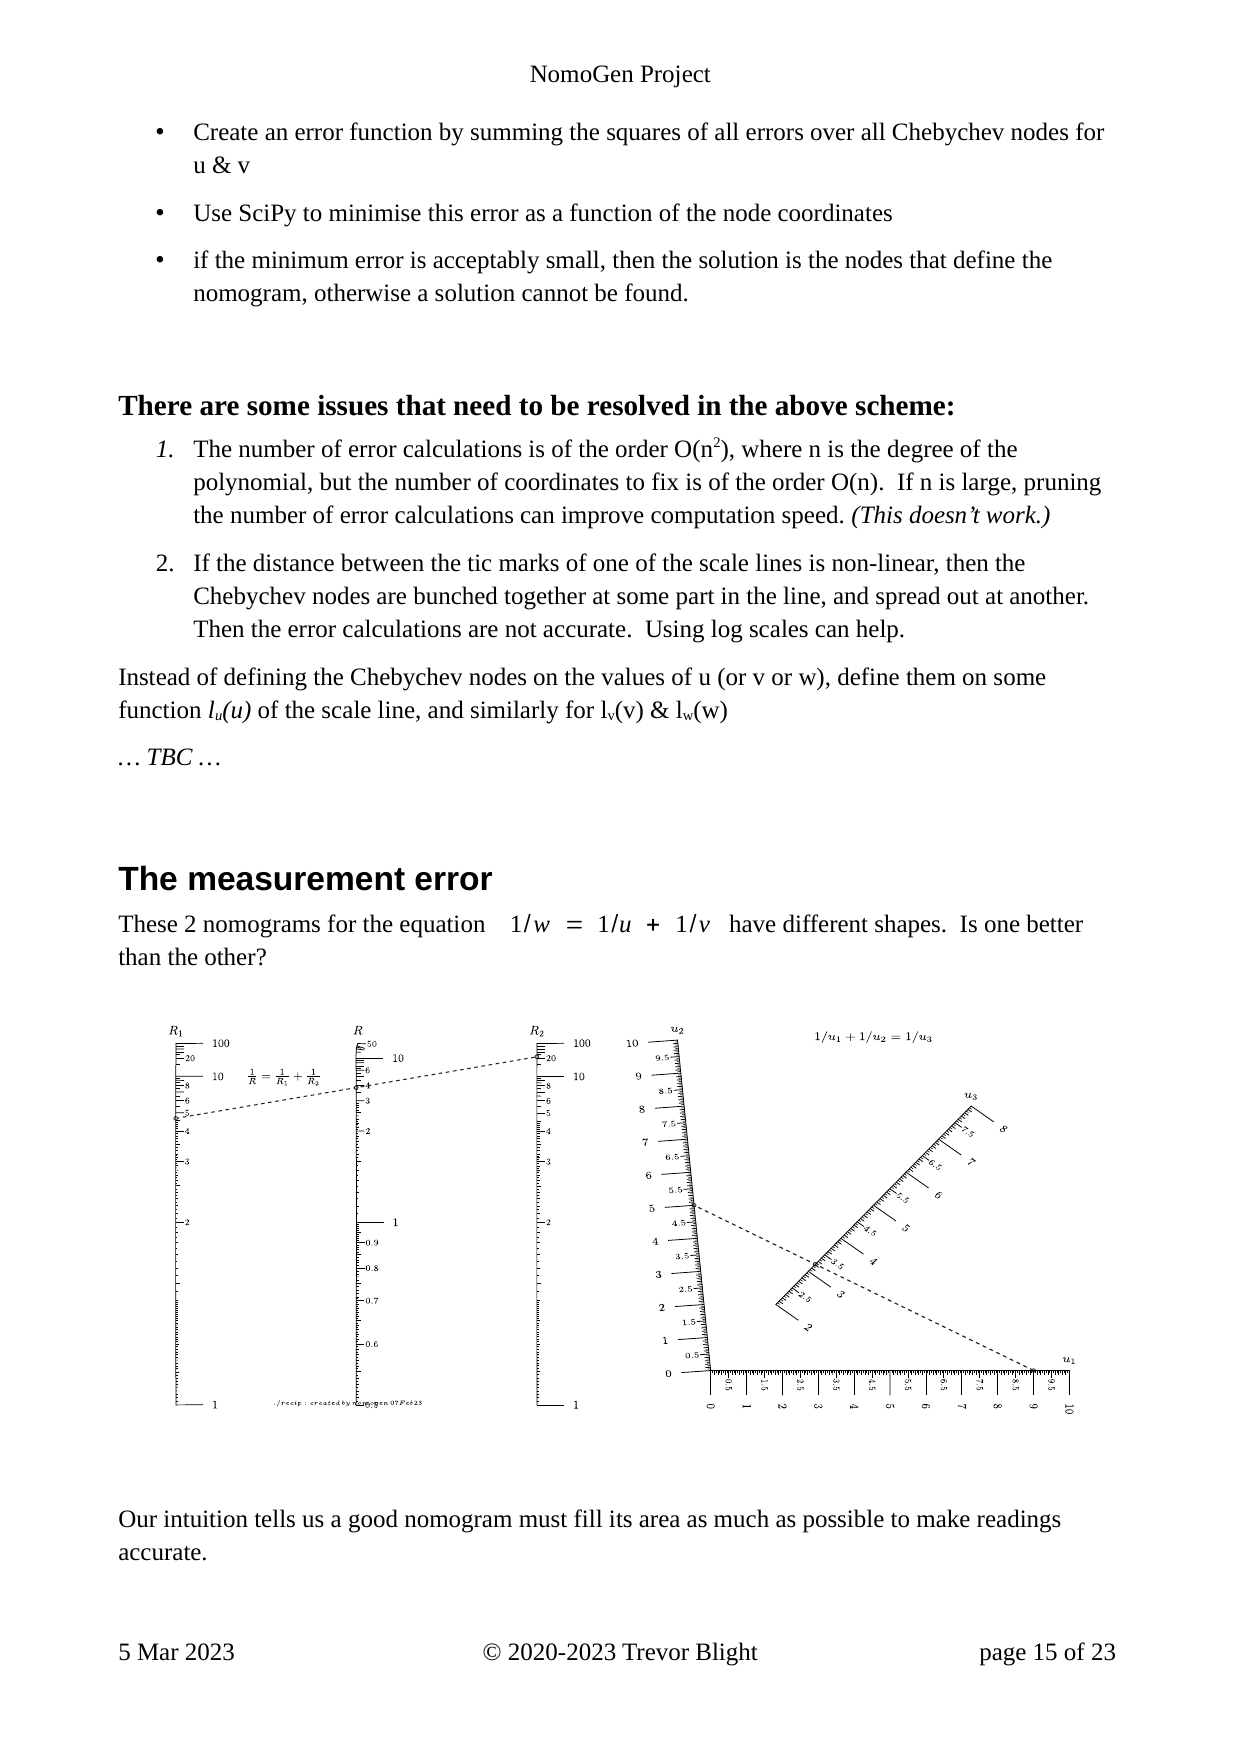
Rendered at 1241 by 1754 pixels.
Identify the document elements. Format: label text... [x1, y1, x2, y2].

list The number of error calculations is of the order O(n2), where n is the degree of the polynomial, but the number of coordinates to fix is of the order O(n). If n is large, pruning the number of error calculations can improve computation speed. (This doesn’t work.) [156, 434, 1122, 529]
subtitle There are some issues that need to be resolved in the above scheme: [118, 388, 1122, 422]
subtitle The measurement error [118, 858, 1122, 897]
list Create an error function by summing the squares of all errors over all Chebychev nodes for u & v [156, 117, 1122, 179]
list if the minimum error is acceptably small, then the solution is the nodes that define the nomogram, otherwise a solution cannot be found. [156, 246, 1122, 307]
list If the distance between the tic marks of one of the scale lines is non-linear, then the Chebychev nodes are bunched together at some part in the line, and spread out at another. Then the error calculations are not accurate. Using log scales can help. [156, 548, 1122, 643]
list Use SciPy to minimise this error as a function of the node coordinates [156, 198, 1122, 227]
text … TBC … [118, 742, 1122, 771]
text These 2 nomograms for the equation have different shapes. Is one better than the other? [118, 909, 1122, 971]
text Our intuition tells us a good nomogram must fill its area as much as possible to make readings accurate. [118, 1504, 1122, 1566]
text Instead of defining the Chebychev nodes on the values of u (or v or w), define them on some function lu(u) of the scale line, and similarly for lv(v) & lw(w) [118, 662, 1122, 723]
